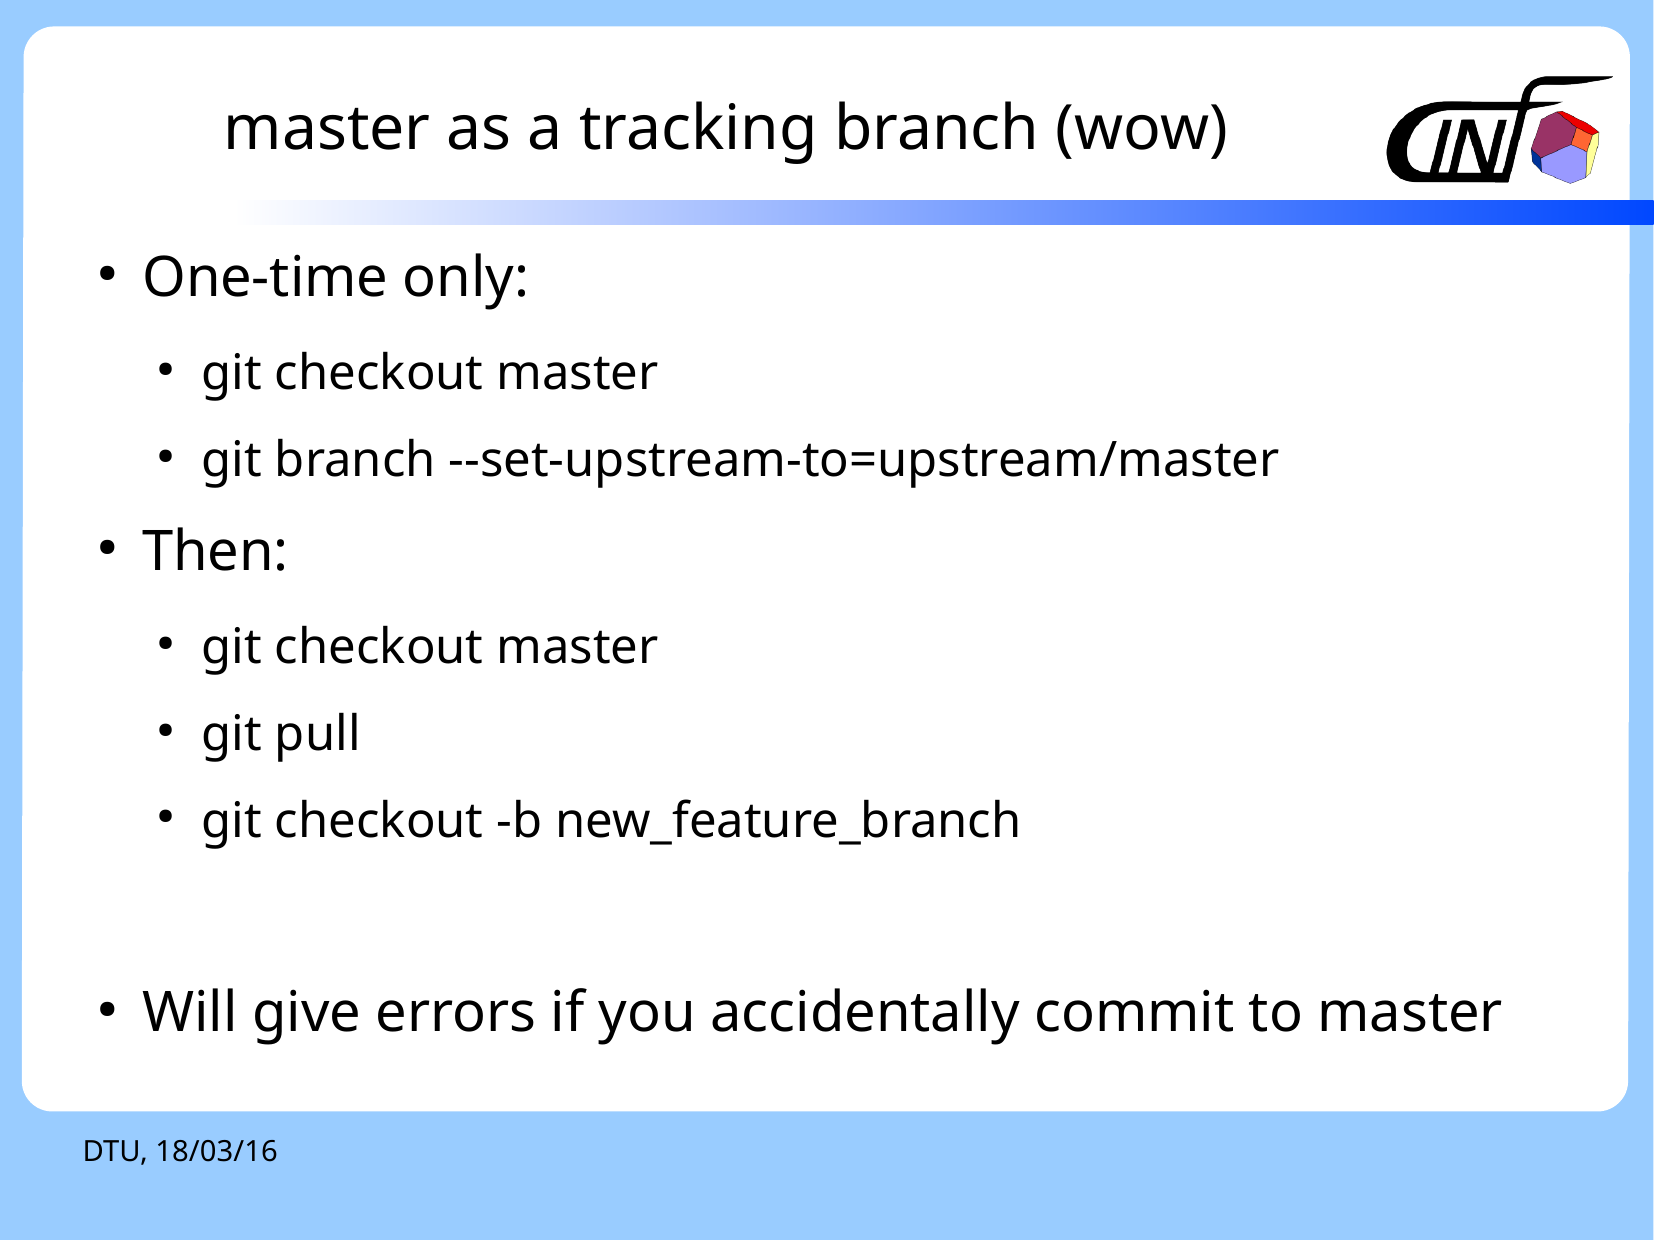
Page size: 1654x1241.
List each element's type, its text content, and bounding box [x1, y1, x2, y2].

title master as a tracking branch (wow) [82, 49, 1371, 201]
list One-time only: git checkout master git branch --set-upstream-to=upstream/master Then: git checkout master git pull git checkout -b new_feature_branch Will give errors if you accidentally commit to master [82, 236, 1583, 1055]
picture [1386, 76, 1613, 184]
